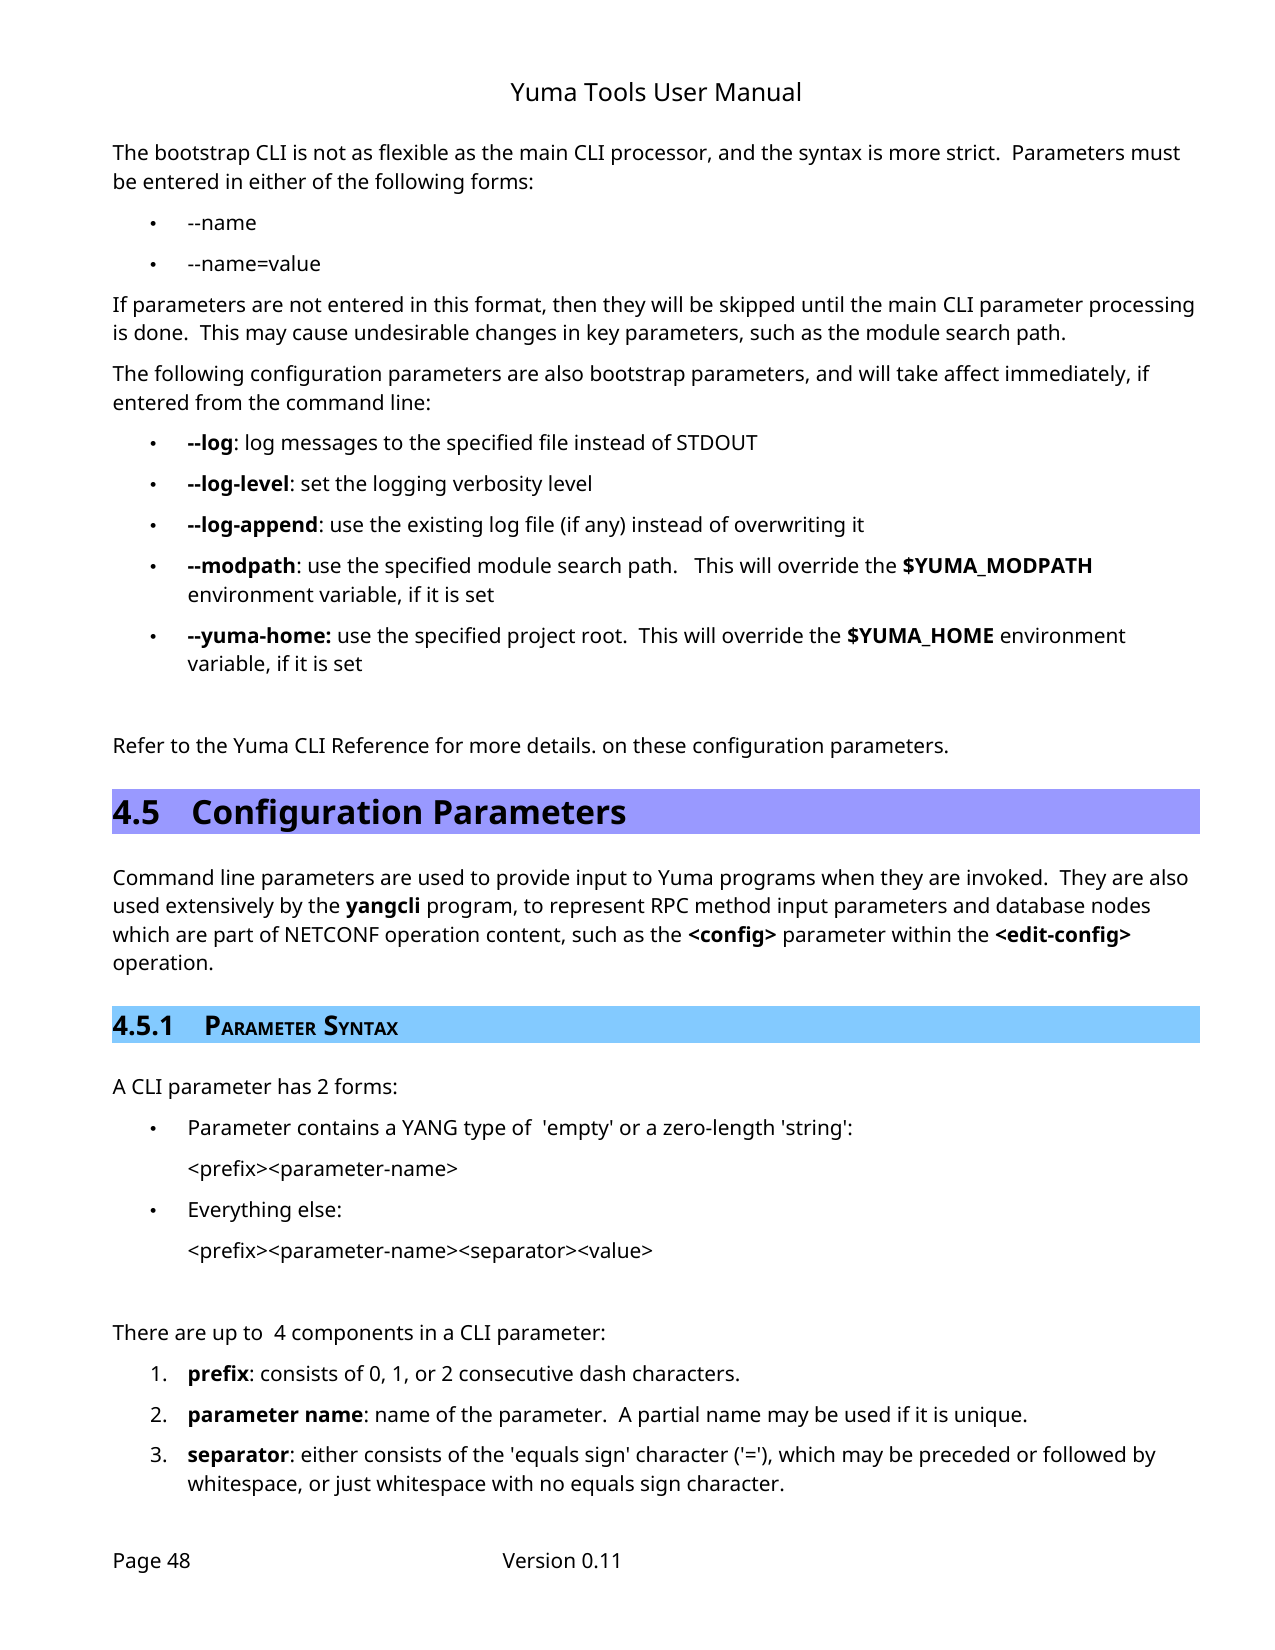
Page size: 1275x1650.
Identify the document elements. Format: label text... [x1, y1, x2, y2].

text The following configuration parameters are also bootstrap parameters, and will take affect immediately, if entered from the command line: [112, 359, 1200, 416]
list --log-append: use the existing log file (if any) instead of overwriting it [150, 510, 1200, 539]
list --modpath: use the specified module search path. This will override the $YUMA_MODPATH environment variable, if it is set [150, 551, 1200, 608]
list <prefix><parameter-name><separator><value> [150, 1236, 1200, 1264]
list --yuma-home: use the specified project root. This will override the $YUMA_HOME environment variable, if it is set [150, 621, 1200, 678]
text Command line parameters are used to provide input to Yuma programs when they are invoked. They are also used extensively by the yangcli program, to represent RPC method input parameters and database nodes which are part of NETCONF operation content, such as the <config> parameter within the <edit-config> operation. [112, 863, 1200, 977]
text There are up to 4 components in a CLI parameter: [112, 1318, 1200, 1346]
subtitle Parameter Syntax [112, 1006, 1200, 1043]
list <prefix><parameter-name> [150, 1154, 1200, 1182]
text The bootstrap CLI is not as flexible as the main CLI processor, and the syntax is more strict. Parameters must be entered in either of the following forms: [112, 138, 1200, 195]
list --log-level: set the logging verbosity level [150, 469, 1200, 498]
list separator: either consists of the 'equals sign' character ('='), which may be preceded or followed by whitespace, or just whitespace with no equals sign character. [150, 1441, 1200, 1497]
list parameter name: name of the parameter. A partial name may be used if it is unique. [150, 1400, 1200, 1428]
subtitle Configuration Parameters [112, 789, 1200, 834]
list --name=value [150, 249, 1200, 277]
text Refer to the Yuma CLI Reference for more details. on these configuration parameters. [112, 731, 1200, 759]
text If parameters are not entered in this format, then they will be skipped until the main CLI parameter processing is done. This may cause undesirable changes in key parameters, such as the module search path. [112, 290, 1200, 347]
list prefix: consists of 0, 1, or 2 consecutive dash characters. [150, 1359, 1200, 1387]
list --log: log messages to the specified file instead of STDOUT [150, 428, 1200, 457]
list Parameter contains a YANG type of 'empty' or a zero-length 'string': [150, 1113, 1200, 1142]
list Everything else: [150, 1195, 1200, 1223]
text A CLI parameter has 2 forms: [112, 1072, 1200, 1101]
list --name [150, 208, 1200, 236]
